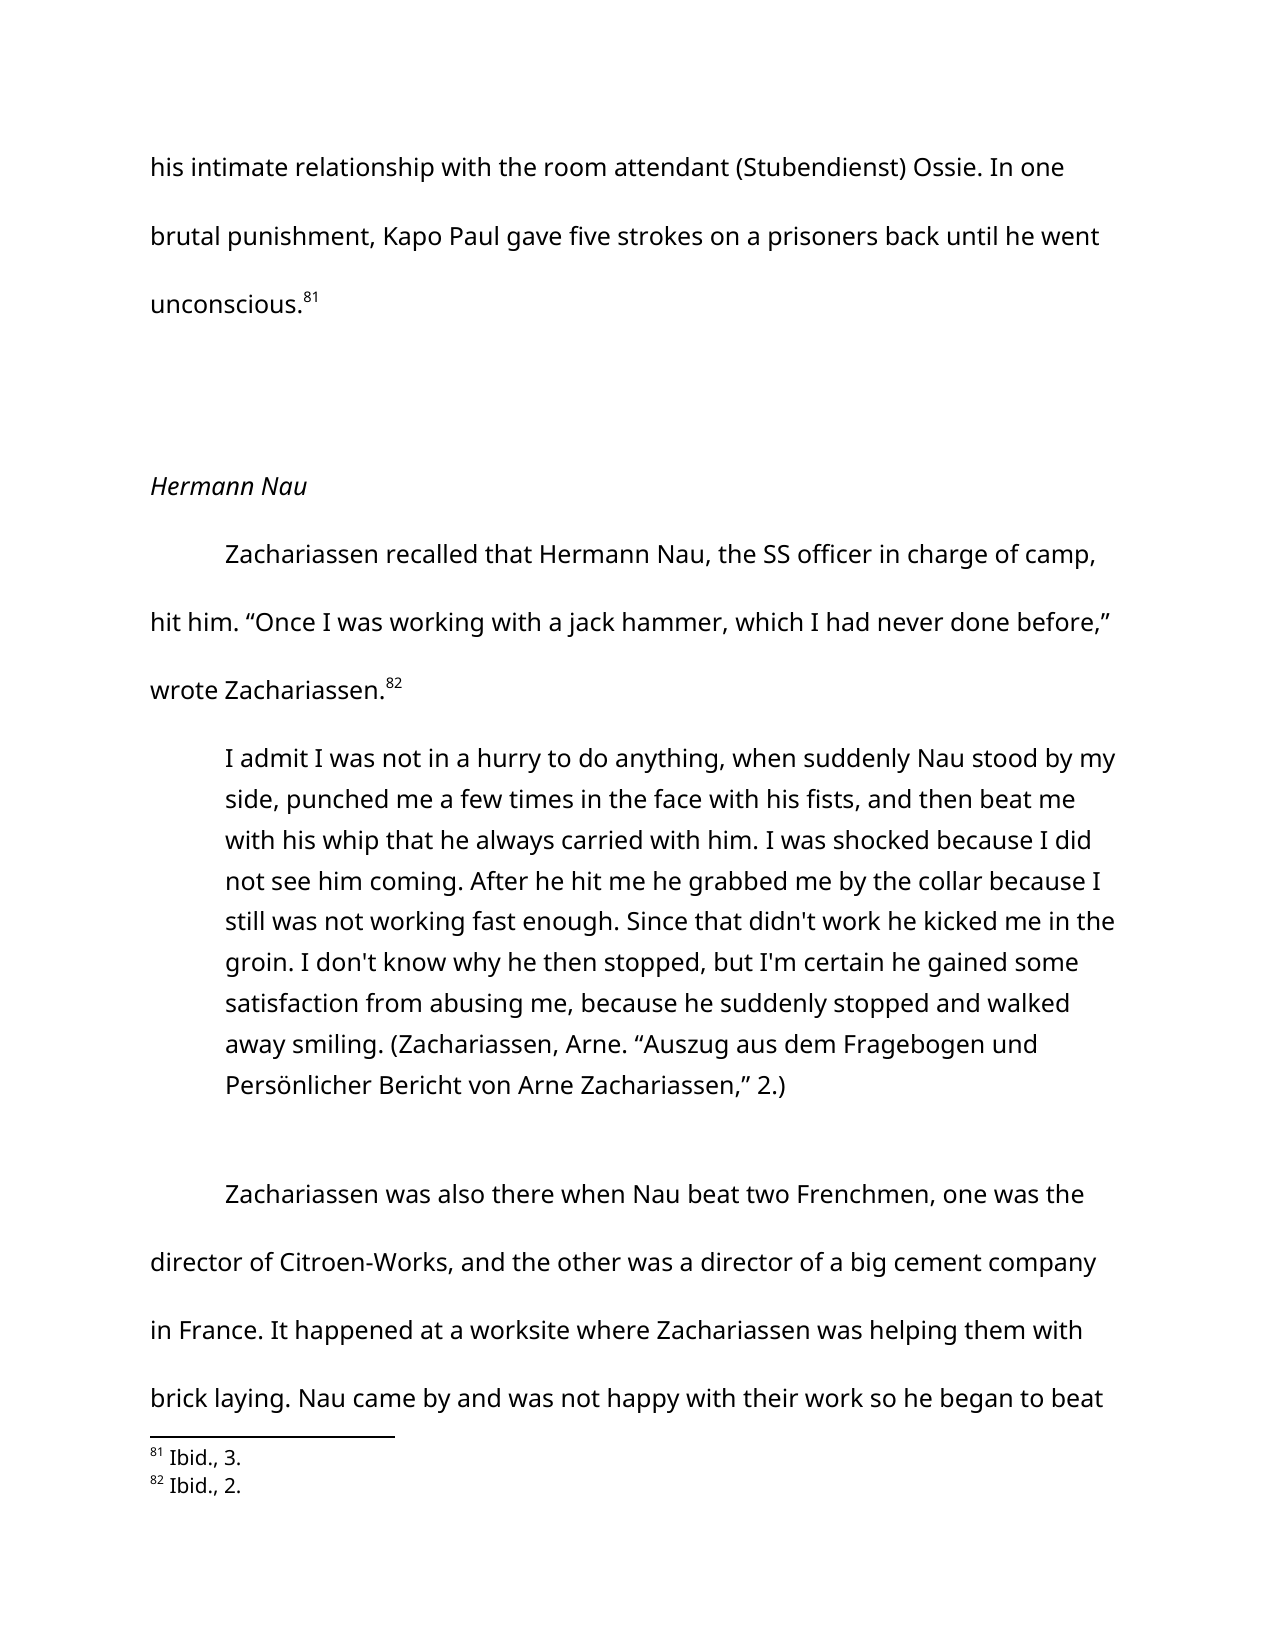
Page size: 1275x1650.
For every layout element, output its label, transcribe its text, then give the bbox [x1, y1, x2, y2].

text Zachariassen recalled that Hermann Nau, the SS officer in charge of camp, hit him. “Once I was working with a jack hammer, which I had never done before,” wrote Zachariassen. [150, 536, 1125, 707]
text Hermann Nau [150, 468, 1125, 502]
text Zachariassen was also there when Nau beat two Frenchmen, one was the director of Citroen-Works, and the other was a director of a big cement company in France. It happened at a worksite where Zachariassen was helping them with brick laying. Nau came by and was not happy with their work so he began to beat [150, 1176, 1125, 1415]
text Ibid., 3. [150, 1443, 1125, 1472]
text his intimate relationship with the room attendant (Stubendienst) Ossie. In one brutal punishment, Kapo Paul gave five strokes on a prisoners back until he went unconscious. [150, 150, 1125, 320]
text Ibid., 2. [150, 1472, 1125, 1500]
text I admit I was not in a hurry to do anything, when suddenly Nau stood by my side, punched me a few times in the face with his fists, and then beat me with his whip that he always carried with him. I was shocked because I did not see him coming. After he hit me he grabbed me by the collar because I still was not working fast enough. Since that didn't work he kicked me in the groin. I don't know why he then stopped, but I'm certain he gained some satisfaction from abusing me, because he suddenly stopped and walked away smiling. (Zachariassen, Arne. “Auszug aus dem Fragebogen und Persönlicher Bericht von Arne Zachariassen,” 2.) [225, 741, 1125, 1101]
